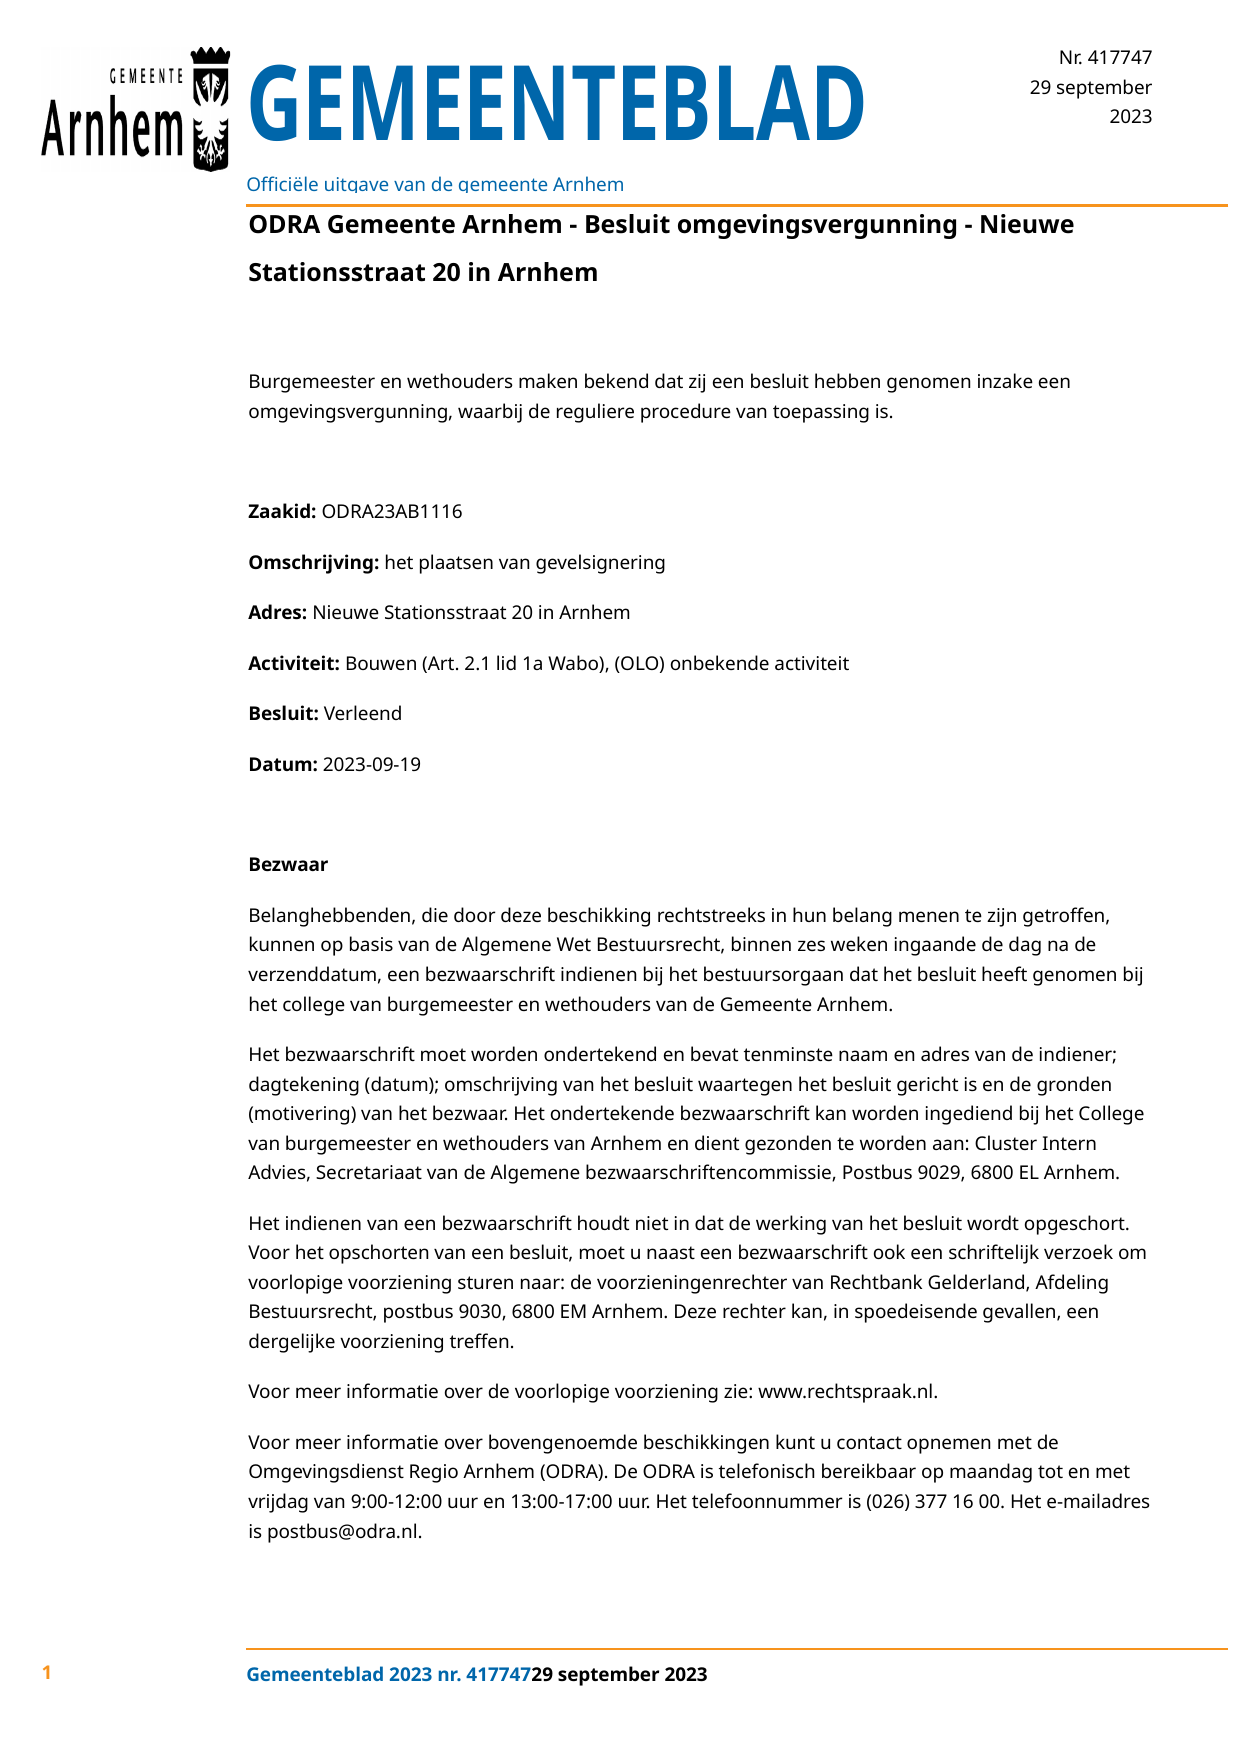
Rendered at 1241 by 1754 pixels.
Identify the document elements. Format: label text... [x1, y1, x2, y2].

text Zaakid: ODRA23AB1116 [248, 499, 1152, 524]
text ODRA Gemeente Arnhem - Besluit omgevingsvergunning - Nieuwe Stationsstraat 20 in Arnhem [248, 207, 1152, 288]
picture [41, 47, 231, 172]
text Omschrijving: het plaatsen van gevelsignering [248, 549, 1152, 575]
text Belanghebbenden, die door deze beschikking rechtstreeks in hun belang menen te zijn getroffen, kunnen op basis van de Algemene Wet Bestuursrecht, binnen zes weken ingaande de dag na de verzenddatum, een bezwaarschrift indienen bij het bestuursorgaan dat het besluit heeft genomen bij het college van burgemeester en wethouders van de Gemeente Arnhem. [248, 902, 1152, 1017]
text Voor meer informatie over de voorlopige voorziening zie: www.rechtspraak.nl. [248, 1379, 1152, 1404]
text Activiteit: Bouwen (Art. 2.1 lid 1a Wabo), (OLO) onbekende activiteit [248, 650, 1152, 676]
text Besluit: Verleend [248, 700, 1152, 726]
text Datum: 2023-09-19 [248, 751, 1152, 777]
text Burgemeester en wethouders maken bekend dat zij een besluit hebben genomen inzake een omgevingsvergunning, waarbij de reguliere procedure van toepassing is. [248, 368, 1152, 424]
text Bezwaar [248, 852, 1152, 877]
text Het bezwaarschrift moet worden ondertekend en bevat tenminste naam en adres van de indiener; dagtekening (datum); omschrijving van het besluit waartegen het besluit gericht is en de gronden (motivering) van het bezwaar. Het ondertekende bezwaarschrift kan worden ingediend bij het College van burgemeester en wethouders van Arnhem en dient gezonden te worden aan: Cluster Intern Advies, Secretariaat van de Algemene bezwaarschriftencommissie, Postbus 9029, 6800 EL Arnhem. [248, 1041, 1152, 1185]
text Adres: Nieuwe Stationsstraat 20 in Arnhem [248, 599, 1152, 625]
text Voor meer informatie over bovengenoemde beschikkingen kunt u contact opnemen met de Omgevingsdienst Regio Arnhem (ODRA). De ODRA is telefonisch bereikbaar op maandag tot en met vrijdag van 9:00-12:00 uur en 13:00-17:00 uur. Het telefoonnummer is (026) 377 16 00. Het e-mailadres is postbus@odra.nl. [248, 1429, 1152, 1544]
text Het indienen van een bezwaarschrift houdt niet in dat de werking van het besluit wordt opgeschort. Voor het opschorten van een besluit, moet u naast een bezwaarschrift ook een schriftelijk verzoek om voorlopige voorziening sturen naar: de voorzieningenrechter van Rechtbank Gelderland, Afdeling Bestuursrecht, postbus 9030, 6800 EM Arnhem. Deze rechter kan, in spoedeisende gevallen, een dergelijke voorziening treffen. [248, 1210, 1152, 1354]
